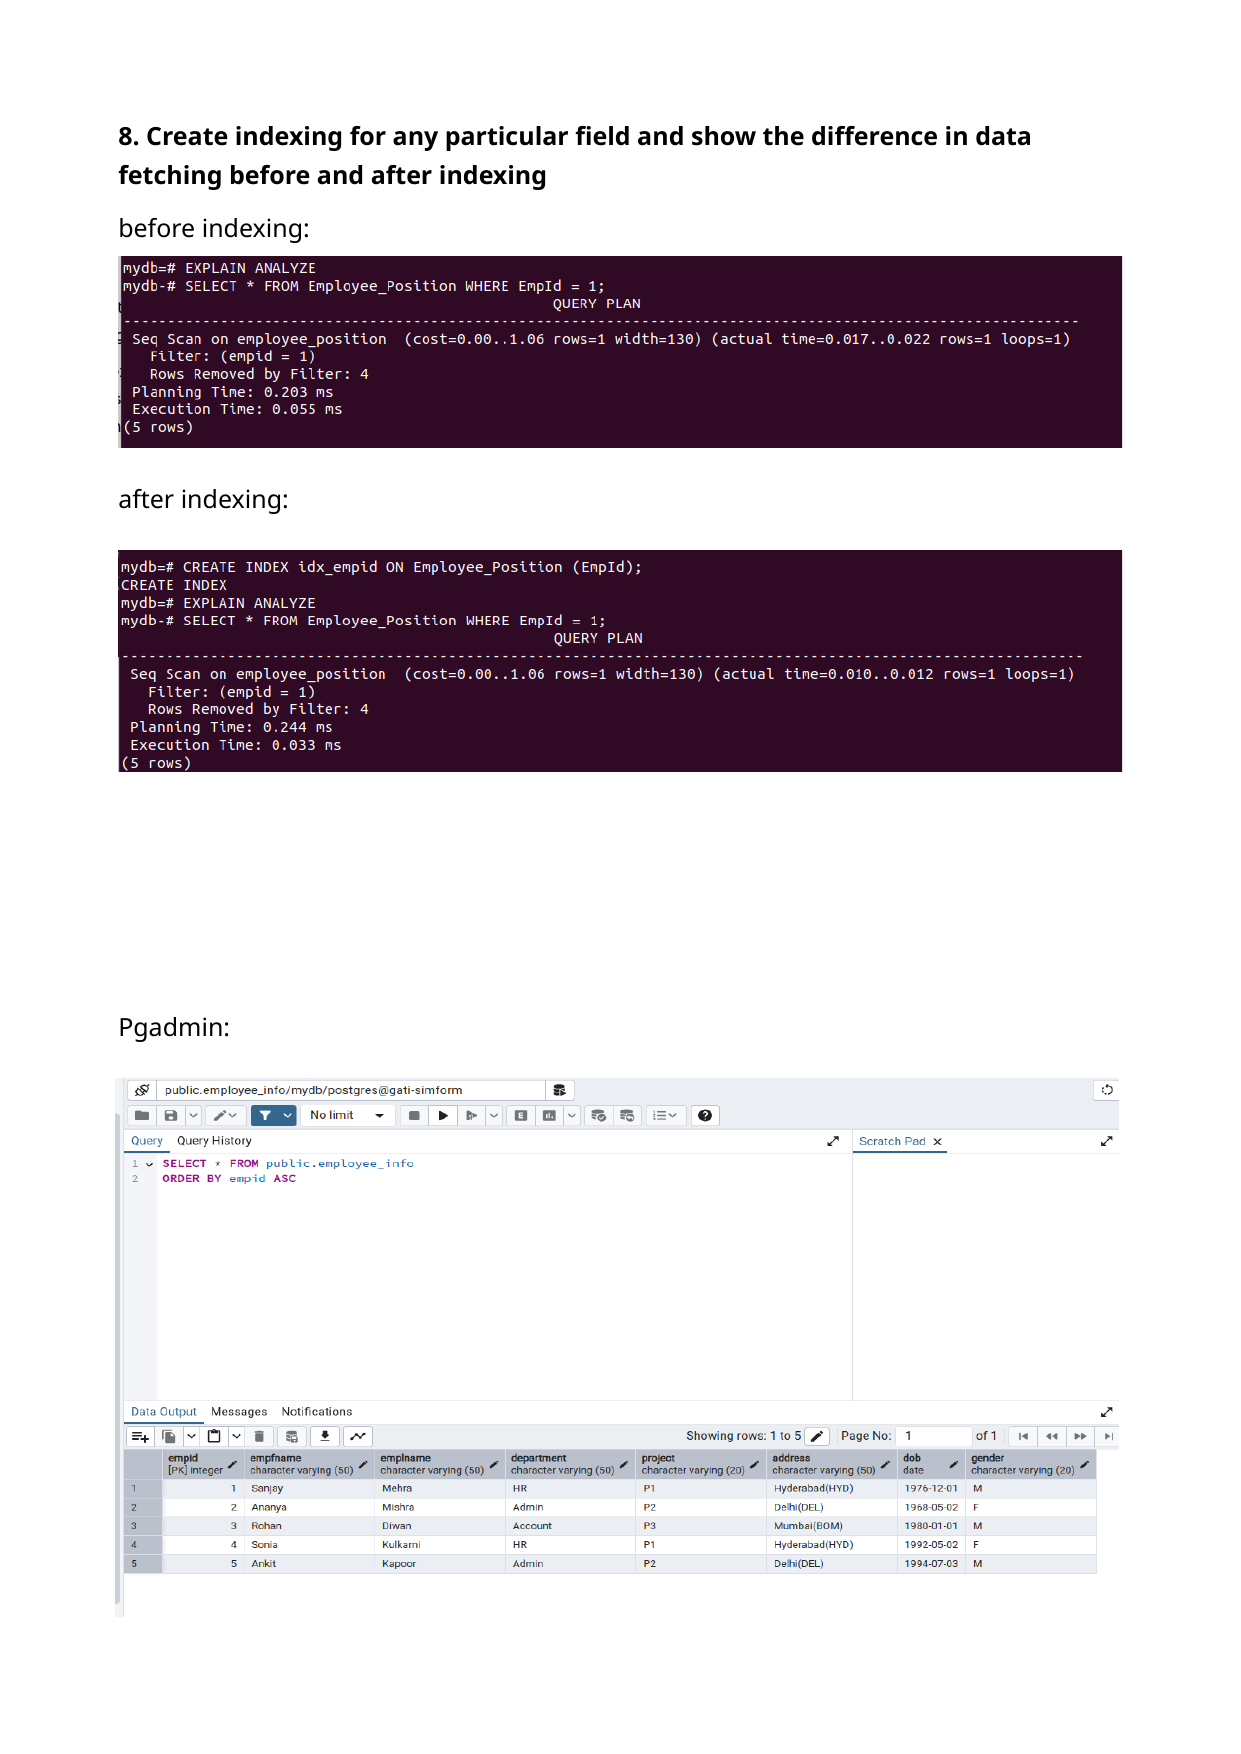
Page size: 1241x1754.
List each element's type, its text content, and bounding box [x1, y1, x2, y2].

text after indexing: [118, 482, 1122, 516]
text before indexing: [118, 211, 1122, 245]
picture [118, 550, 1123, 772]
text 8. Create indexing for any particular field and show the difference in data fetching before and after indexing [118, 118, 1122, 191]
text Pgadmin: [118, 1010, 1122, 1044]
picture [115, 1078, 1119, 1617]
picture [118, 256, 1123, 448]
